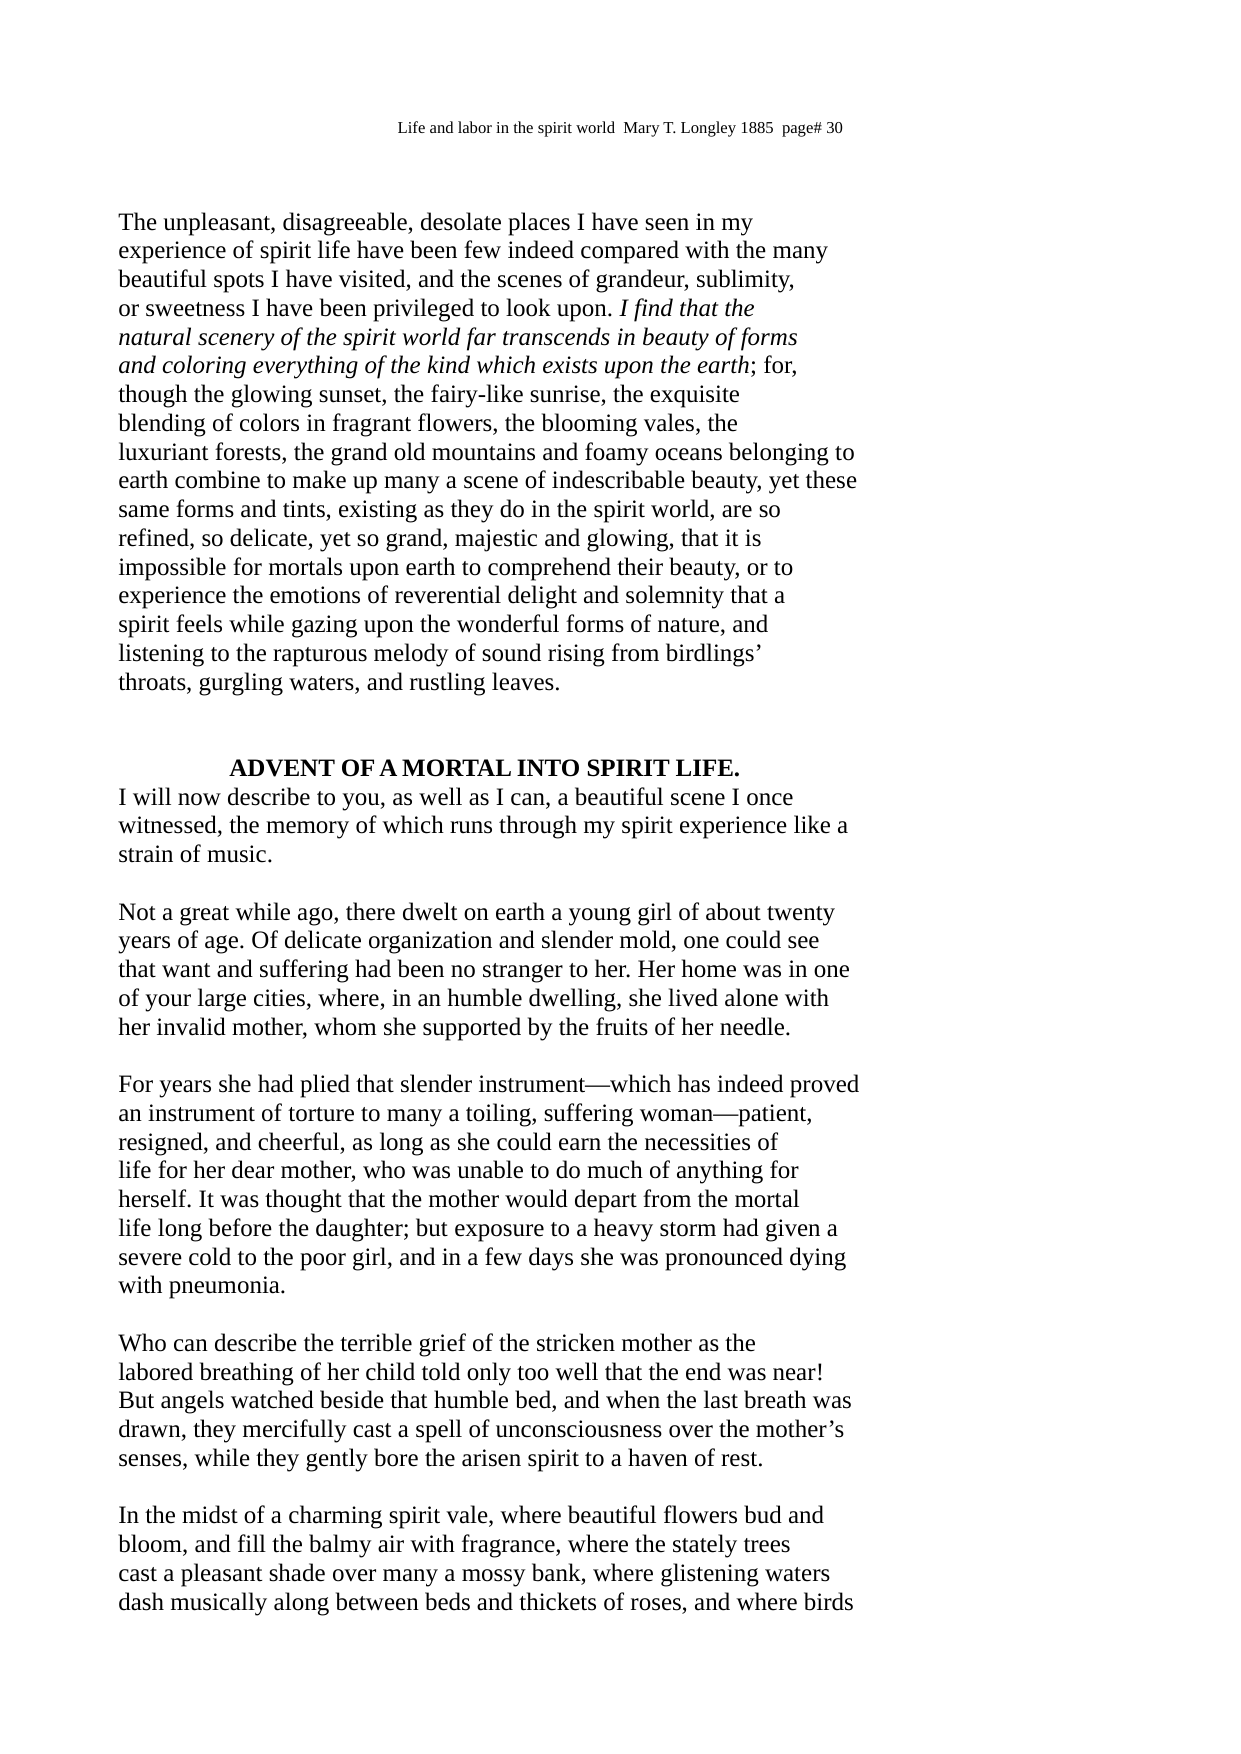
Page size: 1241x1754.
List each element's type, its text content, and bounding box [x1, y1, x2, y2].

text For years she had plied that slender instrument—which has indeed proved [118, 1069, 1122, 1098]
text and coloring everything of the kind which exists upon the earth; for, [118, 351, 1122, 379]
text senses, while they gently bore the arisen spirit to a haven of rest. [118, 1443, 1122, 1472]
text same forms and tints, existing as they do in the spirit world, are so [118, 494, 1122, 523]
text severe cold to the poor girl, and in a few days she was pronounced dying [118, 1242, 1122, 1271]
text herself. It was thought that the mother would depart from the mortal [118, 1184, 1122, 1213]
text though the glowing sunset, the fairy-like sunrise, the exquisite [118, 379, 1122, 408]
text I will now describe to you, as well as I can, a beautiful scene I once [118, 782, 1122, 811]
text throats, gurgling waters, and rustling leaves. [118, 667, 1122, 696]
text experience of spirit life have been few indeed compared with the many [118, 236, 1122, 264]
text labored breathing of her child told only too well that the end was near! [118, 1357, 1122, 1386]
text But angels watched beside that humble bed, and when the last breath was [118, 1386, 1122, 1414]
text beautiful spots I have visited, and the scenes of grandeur, sublimity, [118, 264, 1122, 293]
text witnessed, the memory of which runs through my spirit experience like a [118, 811, 1122, 839]
text Who can describe the terrible grief of the stricken mother as the [118, 1328, 1122, 1357]
text or sweetness I have been privileged to look upon. I find that the [118, 293, 1122, 322]
text impossible for mortals upon earth to comprehend their beauty, or to [118, 552, 1122, 581]
text ADVENT OF A MORTAL INTO SPIRIT LIFE. [118, 753, 1122, 782]
text earth combine to make up many a scene of indescribable beauty, yet these [118, 466, 1122, 494]
text life for her dear mother, who was unable to do much of anything for [118, 1156, 1122, 1184]
text spirit feels while gazing upon the wonderful forms of nature, and [118, 609, 1122, 638]
text The unpleasant, disagreeable, desolate places I have seen in my [118, 207, 1122, 236]
text that want and suffering had been no stranger to her. Her home was in one [118, 954, 1122, 983]
text years of age. Of delicate organization and slender mold, one could see [118, 926, 1122, 954]
text experience the emotions of reverential delight and solemnity that a [118, 581, 1122, 609]
text of your large cities, where, in an humble dwelling, she lived alone with [118, 983, 1122, 1012]
text listening to the rapturous melody of sound rising from birdlings’ [118, 638, 1122, 667]
text strain of music. [118, 839, 1122, 868]
text with pneumonia. [118, 1271, 1122, 1299]
text luxuriant forests, the grand old mountains and foamy oceans belonging to [118, 437, 1122, 466]
text resigned, and cheerful, as long as she could earn the necessities of [118, 1127, 1122, 1156]
text Not a great while ago, there dwelt on earth a young girl of about twenty [118, 897, 1122, 926]
text drawn, they mercifully cast a spell of unconsciousness over the mother’s [118, 1414, 1122, 1443]
text dash musically along between beds and thickets of roses, and where birds [118, 1587, 1122, 1616]
text refined, so delicate, yet so grand, majestic and glowing, that it is [118, 523, 1122, 552]
text cast a pleasant shade over many a mossy bank, where glistening waters [118, 1558, 1122, 1587]
text blending of colors in fragrant flowers, the blooming vales, the [118, 408, 1122, 437]
text her invalid mother, whom she supported by the fruits of her needle. [118, 1012, 1122, 1041]
text natural scenery of the spirit world far transcends in beauty of forms [118, 322, 1122, 351]
text an instrument of torture to many a toiling, suffering woman—patient, [118, 1098, 1122, 1127]
text life long before the daughter; but exposure to a heavy storm had given a [118, 1213, 1122, 1242]
text In the midst of a charming spirit vale, where beautiful flowers bud and [118, 1501, 1122, 1529]
text bloom, and fill the balmy air with fragrance, where the stately trees [118, 1529, 1122, 1558]
